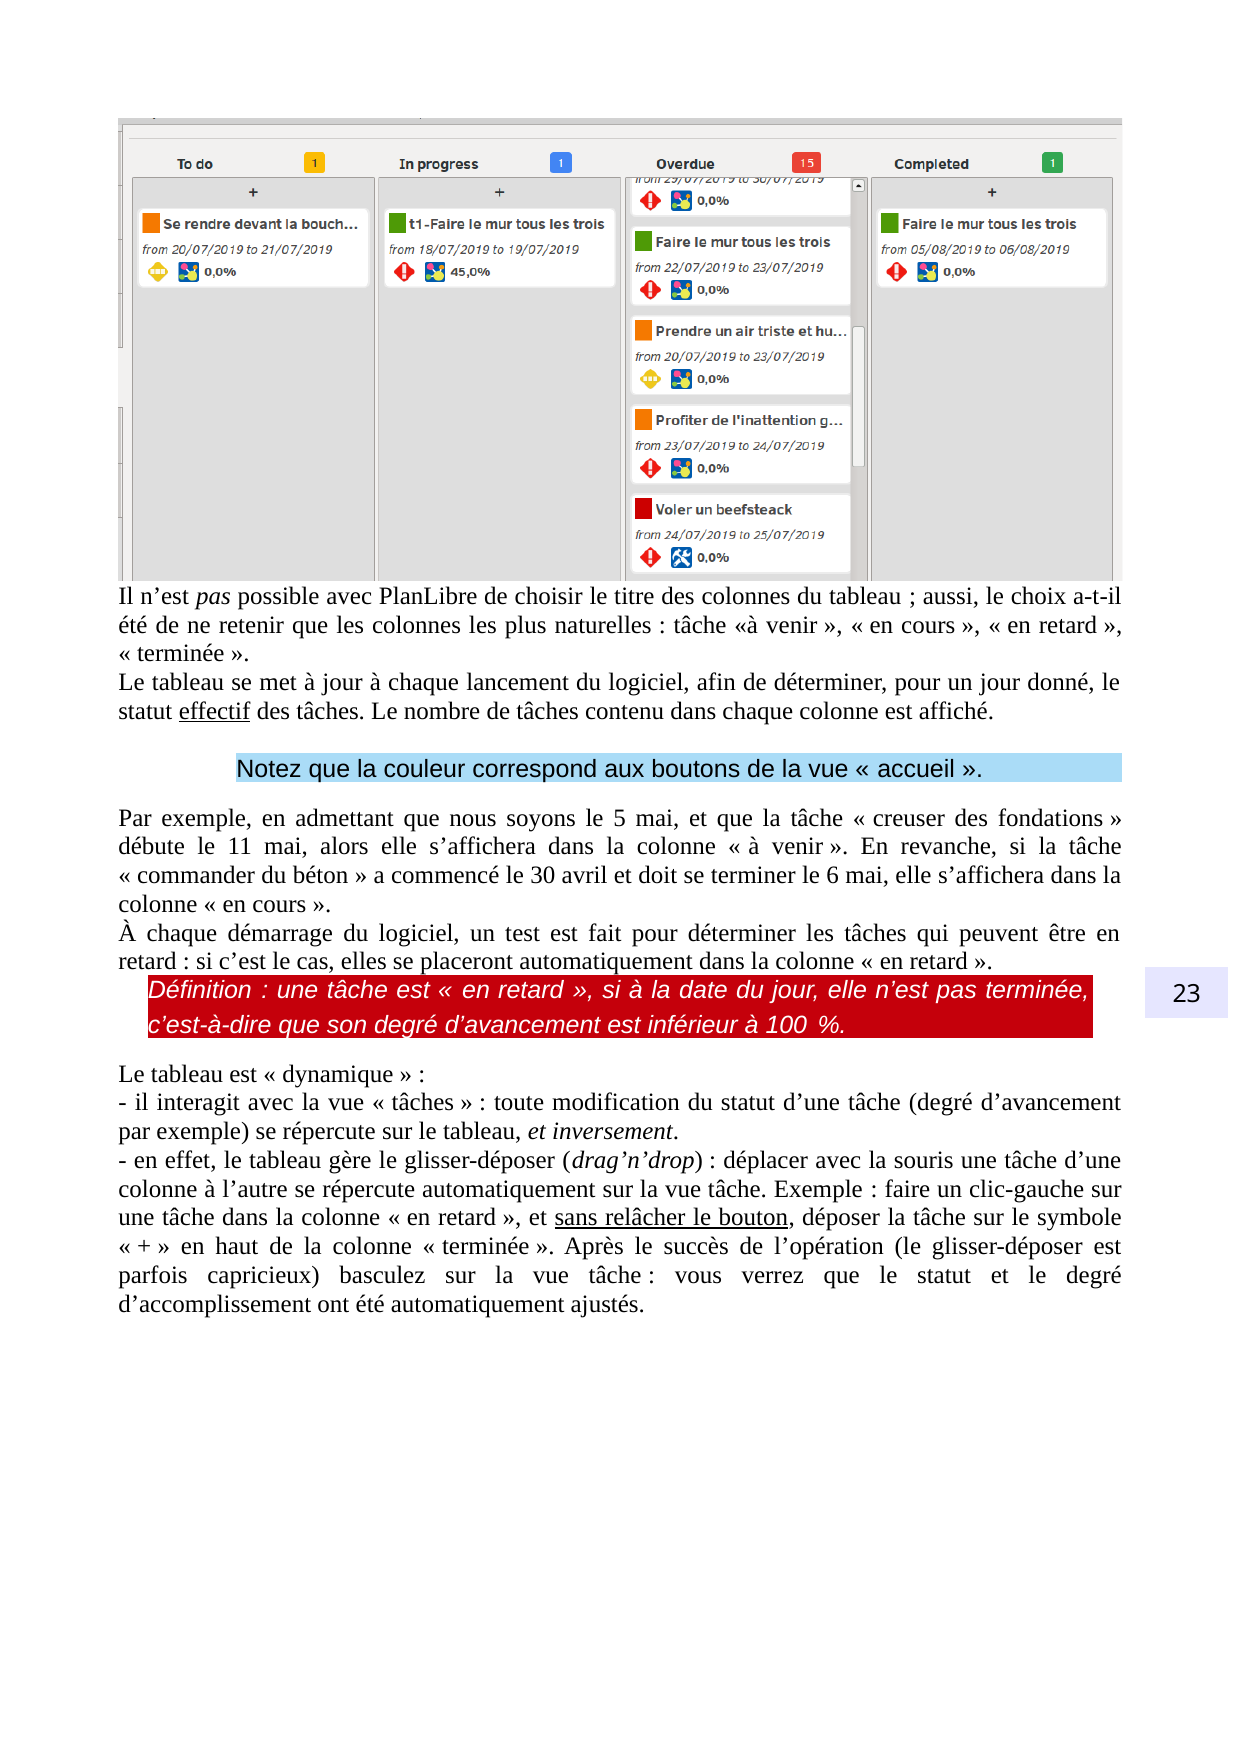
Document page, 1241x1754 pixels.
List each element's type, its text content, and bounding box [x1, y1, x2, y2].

text - en effet, le tableau gère le glisser-déposer (drag’n’drop) : déplacer avec la souris une tâche d’une colonne à l’autre se répercute automatiquement sur la vue tâche. Exemple : faire un clic-gauche sur une tâche dans la colonne « en retard », et sans relâcher le bouton, déposer la tâche sur le symbole « + » en haut de la colonne « terminée ». Après le succès de l’opération (le glisser-déposer est parfois capricieux) basculez sur la vue tâche : vous verrez que le statut et le degré d’accomplissement ont été automatiquement ajustés. [118, 1145, 1122, 1317]
text Le tableau se met à jour à chaque lancement du logiciel, afin de déterminer, pour un jour donné, le statut effectif des tâches. Le nombre de tâches contenu dans chaque colonne est affiché. [118, 667, 1122, 725]
text Par exemple, en admettant que nous soyons le 5 mai, et que la tâche « creuser des fondations » débute le 11 mai, alors elle s’affichera dans la colonne « à venir ». En revanche, si la tâche « commander du béton » a commencé le 30 avril et doit se terminer le 6 mai, elle s’affichera dans la colonne « en cours ». [118, 803, 1122, 918]
text À chaque démarrage du logiciel, un test est fait pour déterminer les tâches qui peuvent être en retard : si c’est le cas, elles se placeront automatiquement dans la colonne « en retard ». [118, 918, 1122, 975]
text - il interagit avec la vue « tâches » : toute modification du statut d’une tâche (degré d’avancement par exemple) se répercute sur le tableau, et inversement. [118, 1087, 1122, 1145]
text Définition : une tâche est « en retard », si à la date du jour, elle n’est pas terminée, c’est-à-dire que son degré d’avancement est inférieur à 100 %. [148, 975, 1093, 1038]
text Le tableau est « dynamique » : [118, 1059, 1122, 1087]
picture [118, 118, 1123, 581]
text Il n’est pas possible avec PlanLibre de choisir le titre des colonnes du tableau ; aussi, le choix a-t-il été de ne retenir que les colonnes les plus naturelles : tâche «à venir », « en cours », « en retard », « terminée ». [118, 581, 1122, 667]
text Notez que la couleur correspond aux boutons de la vue « accueil ». [236, 753, 1122, 782]
